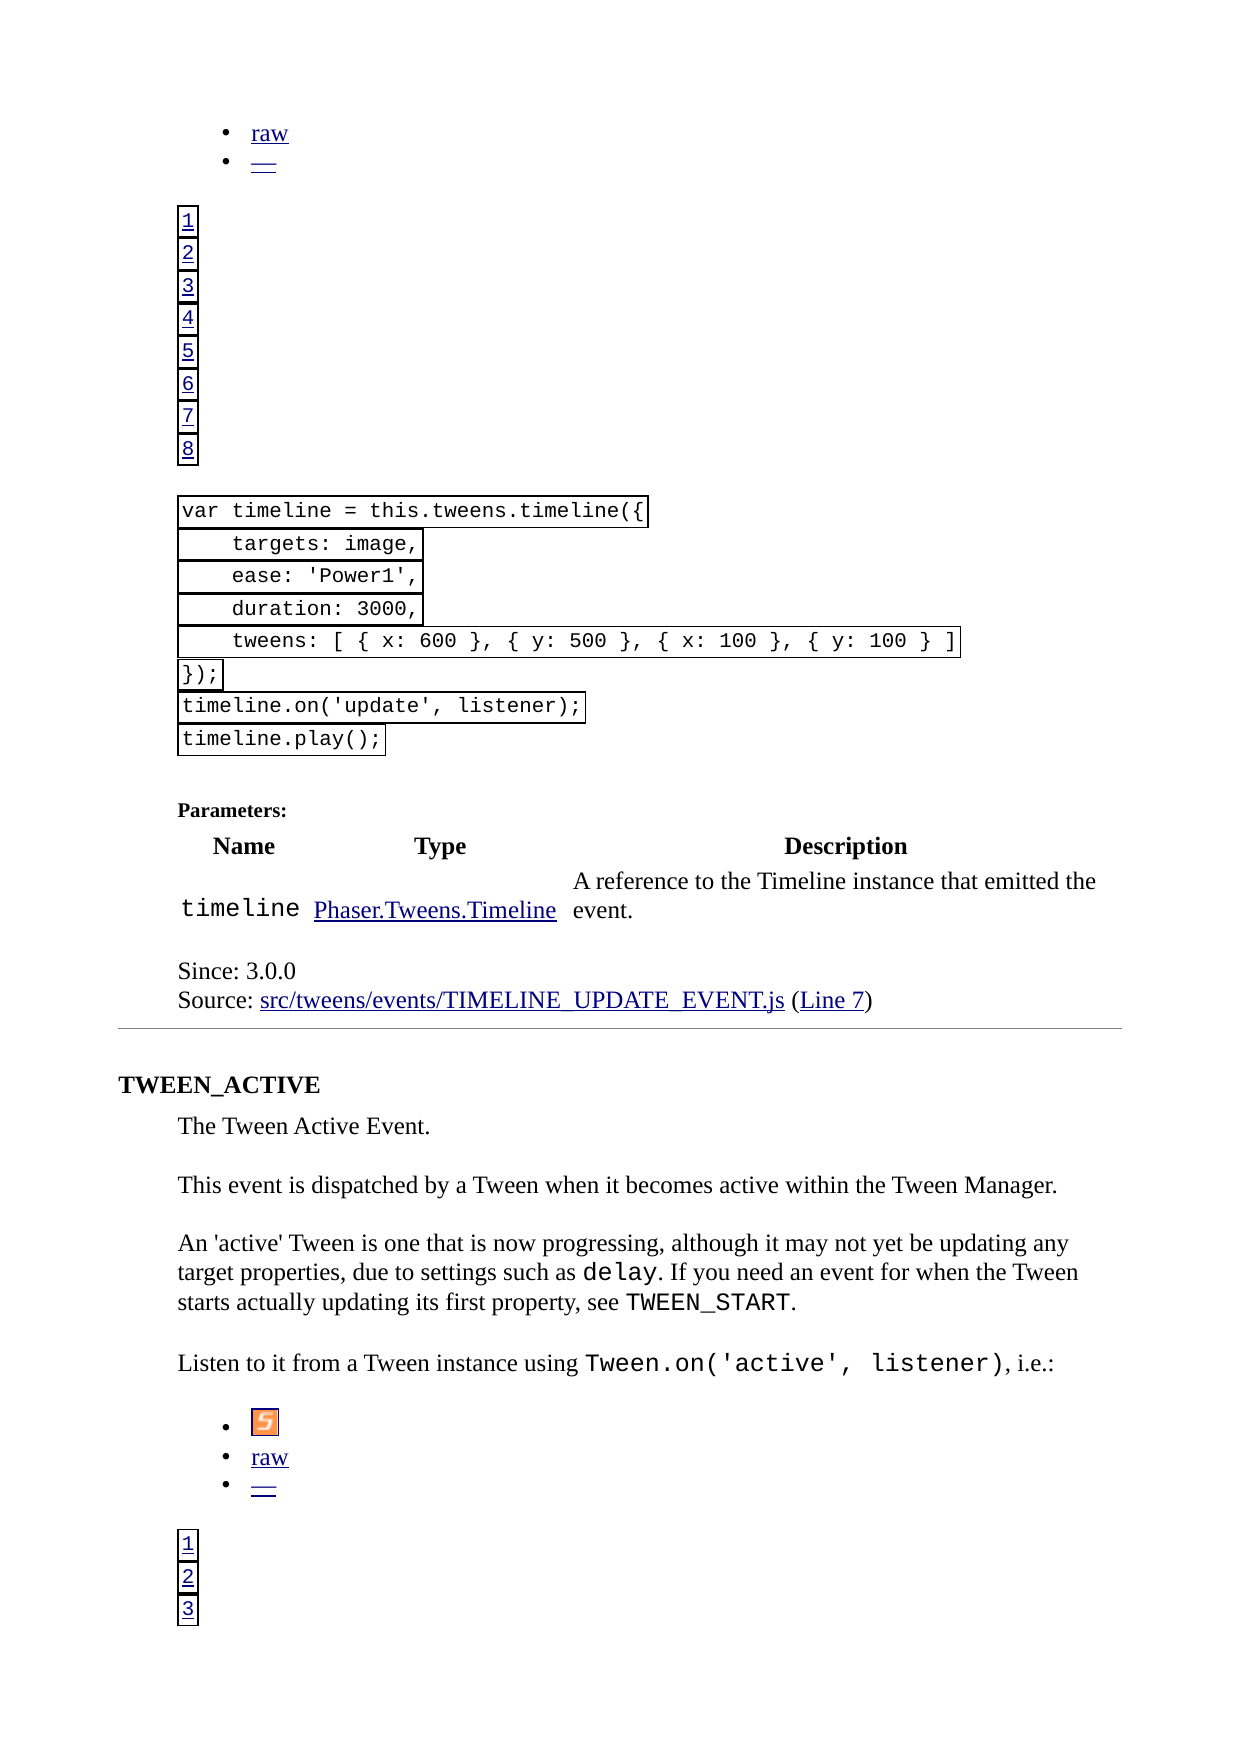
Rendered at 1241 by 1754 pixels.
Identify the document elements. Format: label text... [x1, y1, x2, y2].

text 1 [179, 207, 197, 236]
text [199, 303, 1122, 336]
text [199, 205, 1122, 238]
list — [222, 1470, 1122, 1499]
text 2 [179, 239, 197, 269]
text var timeline = this.tweens.timeline({ [179, 497, 647, 527]
table_cell Phaser.Tweens.Timeline [310, 863, 570, 956]
picture [253, 1410, 278, 1435]
text 6 [179, 370, 197, 399]
text [199, 1529, 1122, 1561]
list The Tween Active Event. [177, 1111, 1122, 1140]
table_header Name [177, 829, 310, 863]
text 2 [179, 1563, 197, 1592]
table_header Description [570, 829, 1122, 863]
list Listen to it from a Tween instance using Tween.on('active', listener), i.e.: [177, 1348, 1122, 1379]
table_header Type [310, 829, 570, 863]
text }); [179, 660, 222, 689]
table_cell timeline [177, 863, 310, 956]
text tweens: [ { x: 600 }, { y: 500 }, { x: 100 }, { y: 100 } ] [179, 627, 960, 657]
text [961, 626, 1122, 658]
text 7 [179, 402, 197, 432]
text 5 [179, 337, 197, 367]
text [199, 238, 1122, 270]
table_cell A reference to the Timeline instance that emitted the event. [570, 863, 1122, 956]
text 3 [179, 1596, 197, 1625]
text [199, 1561, 1122, 1594]
text [424, 528, 1122, 561]
text [386, 724, 1122, 756]
text 1 [179, 1530, 197, 1560]
text [586, 691, 1122, 724]
list raw [222, 1442, 1122, 1470]
text timeline.play(); [179, 725, 385, 755]
text [199, 1594, 1122, 1626]
text [199, 336, 1122, 368]
text timeline.on('update', listener); [179, 693, 585, 722]
text duration: 3000, [179, 595, 422, 624]
text ease: 'Power1', [179, 562, 422, 592]
text targets: image, [179, 530, 422, 559]
text [224, 658, 1122, 691]
text [199, 433, 1122, 466]
text 8 [179, 435, 197, 464]
text 4 [179, 305, 197, 334]
text [199, 401, 1122, 433]
list This event is dispatched by a Tween when it becomes active within the Tween Manager. [177, 1170, 1122, 1198]
subtitle Parameters: [177, 798, 1122, 822]
list — [222, 147, 1122, 176]
text [199, 270, 1122, 303]
subtitle Since: 3.0.0 [177, 956, 1122, 985]
text [424, 561, 1122, 593]
text [424, 593, 1122, 626]
list An 'active' Tween is one that is now progressing, although it may not yet be updating any target properties, due to settings such as delay. If you need an event for when the Tween starts actually updating its first property, see TWEEN_START. [177, 1228, 1122, 1318]
subtitle TWEEN_ACTIVE [118, 1070, 1122, 1099]
subtitle Source: src/tweens/events/TIMELINE_UPDATE_EVENT.js (Line 7) [177, 985, 1122, 1013]
list raw [222, 118, 1122, 147]
text [649, 495, 1122, 528]
text 3 [179, 272, 197, 301]
text [199, 368, 1122, 401]
